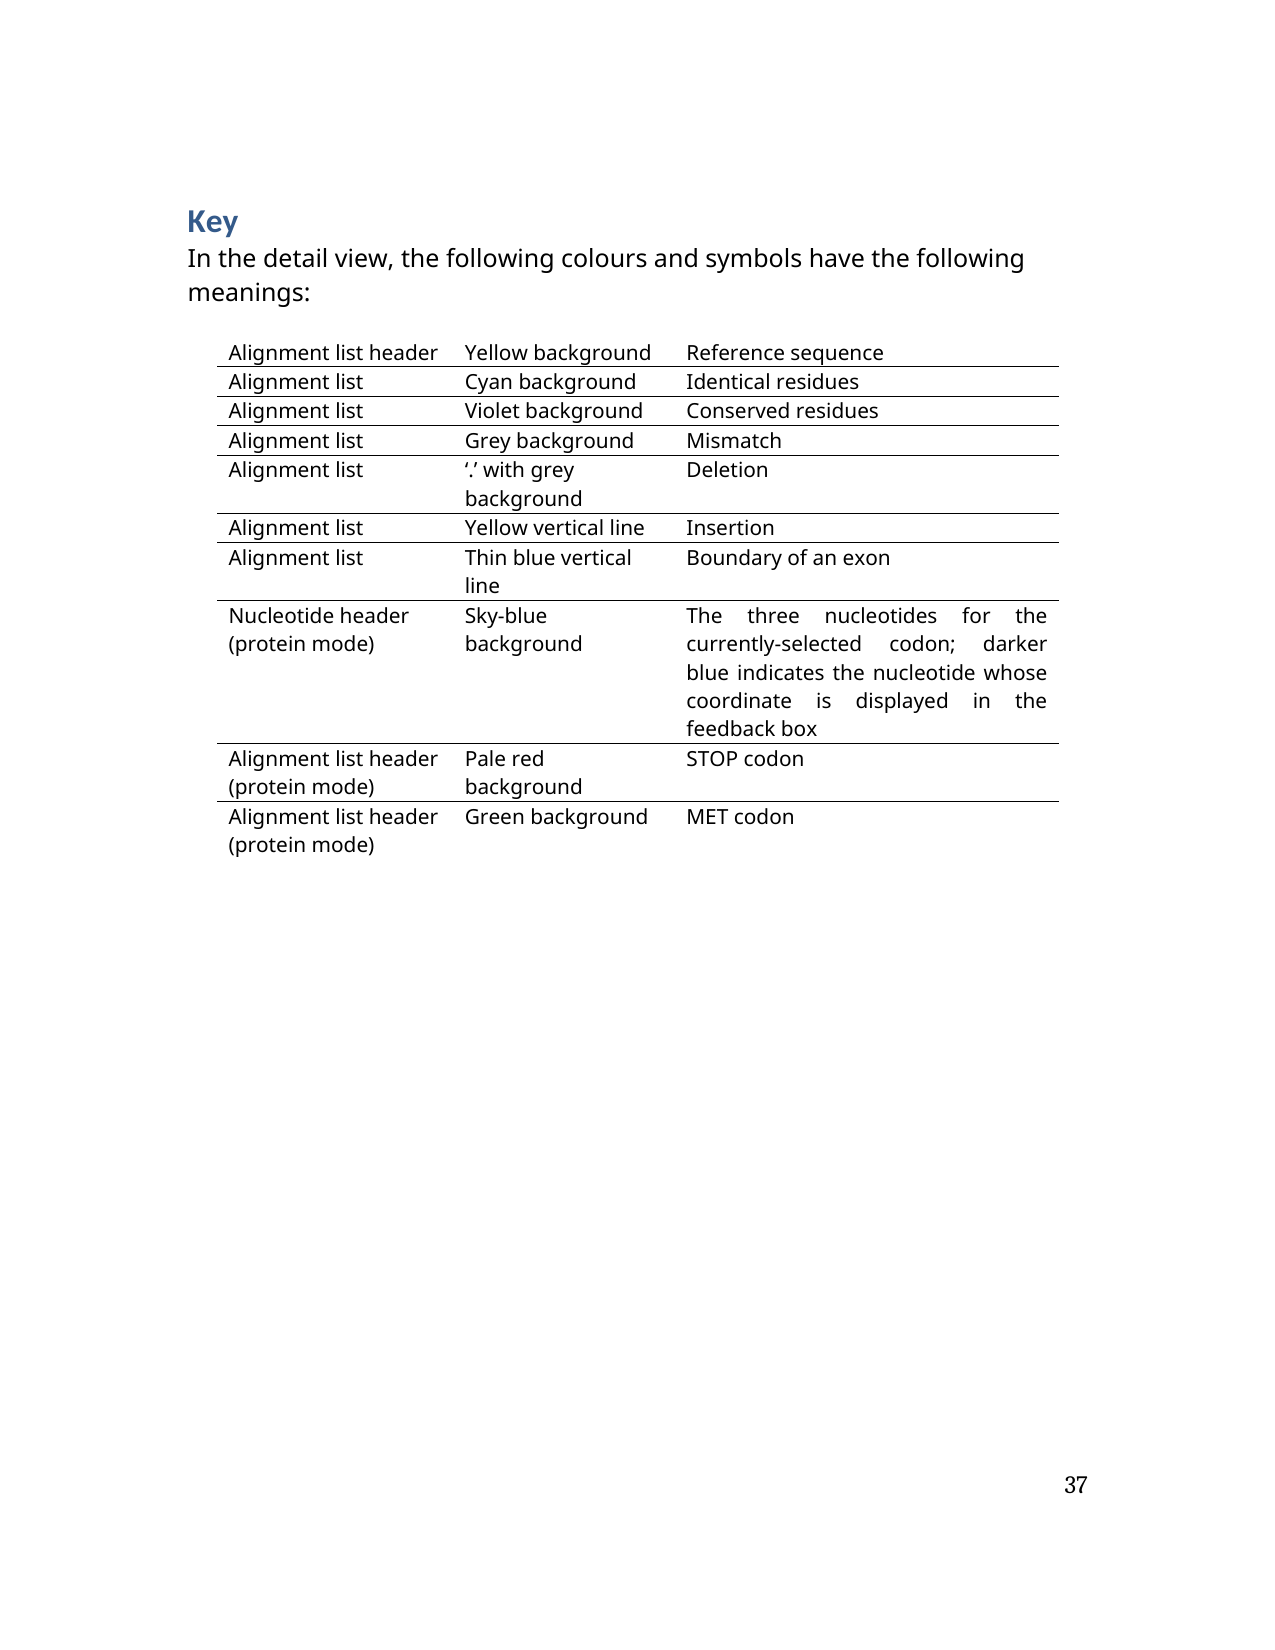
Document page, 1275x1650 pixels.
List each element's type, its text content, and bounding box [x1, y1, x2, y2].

table_cell The three nucleotides for the currently-selected codon; darker blue indicates the nucleotide whose coordinate is displayed in the feedback box [675, 601, 1059, 743]
table_cell Yellow vertical line [453, 514, 675, 542]
table_cell Green background [453, 802, 675, 859]
table_cell Mismatch [675, 426, 1059, 454]
table_cell Grey background [453, 426, 675, 454]
table_cell Alignment list [217, 426, 453, 454]
table_cell Deletion [675, 456, 1059, 512]
table_cell Violet background [453, 397, 675, 425]
table_cell Alignment list [217, 543, 453, 600]
table_cell Insertion [675, 514, 1059, 542]
table_cell Alignment list [217, 514, 453, 542]
table_cell STOP codon [675, 744, 1059, 801]
table_cell ‘.’ with grey background [453, 456, 675, 512]
table_cell Sky-blue background [453, 601, 675, 743]
subtitle Key [187, 200, 1087, 241]
table_cell Thin blue vertical line [453, 543, 675, 600]
table_cell MET codon [675, 802, 1059, 859]
table_cell Conserved residues [675, 397, 1059, 425]
table_header Alignment list header [217, 338, 453, 366]
table_cell Cyan background [453, 367, 675, 396]
table_header Reference sequence [675, 338, 1059, 366]
table_cell Pale red background [453, 744, 675, 801]
table_cell Boundary of an exon [675, 543, 1059, 600]
text In the detail view, the following colours and symbols have the following meanings: [187, 241, 1087, 309]
table_cell Alignment list [217, 456, 453, 512]
table_cell Alignment list header (protein mode) [217, 802, 453, 859]
table_cell Alignment list [217, 367, 453, 396]
table_cell Identical residues [675, 367, 1059, 396]
table_cell Alignment list header (protein mode) [217, 744, 453, 801]
table_cell Nucleotide header (protein mode) [217, 601, 453, 743]
table_header Yellow background [453, 338, 675, 366]
table_cell Alignment list [217, 397, 453, 425]
